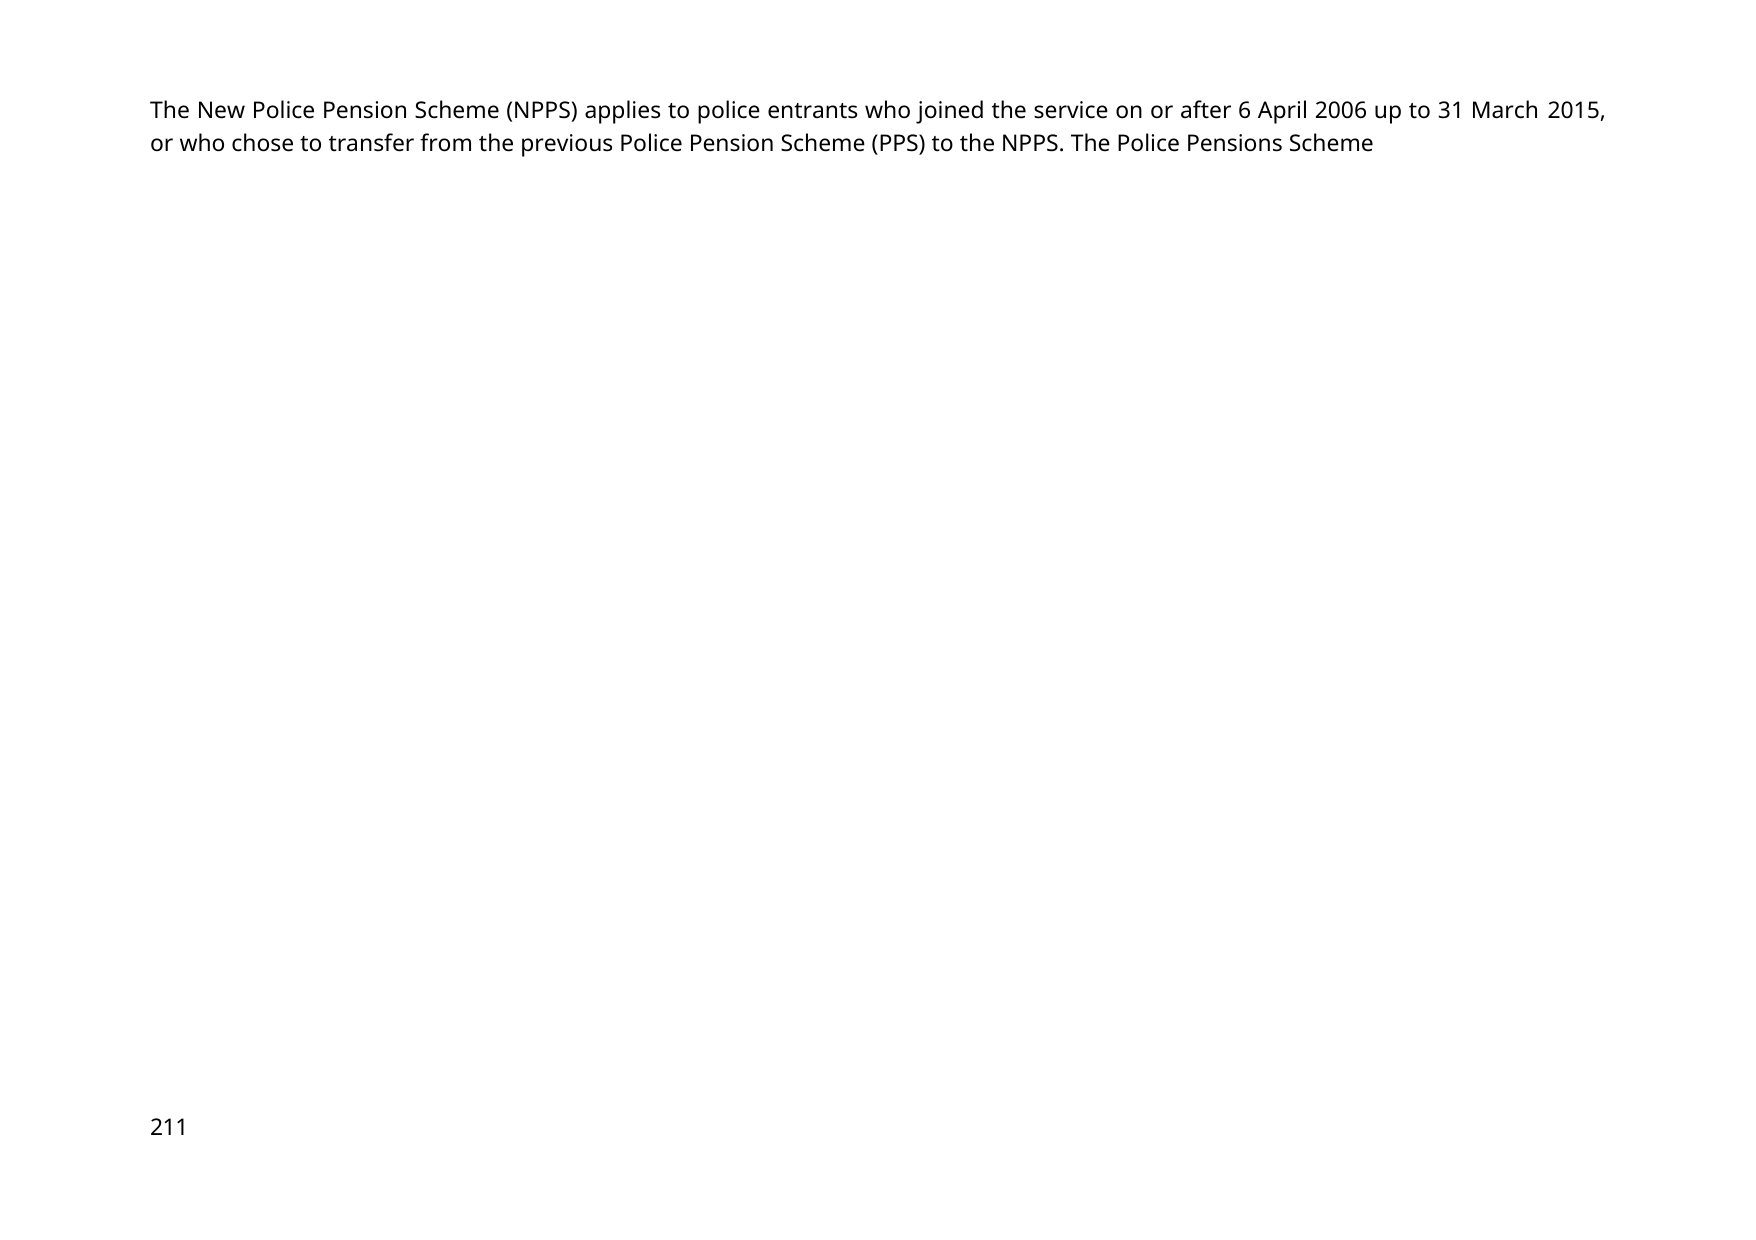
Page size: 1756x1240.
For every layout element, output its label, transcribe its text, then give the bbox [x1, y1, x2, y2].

text The New Police Pension Scheme (NPPS) applies to police entrants who joined the service on or after 6 April 2006 up to 31 March 2015, or who chose to transfer from the previous Police Pension Scheme (PPS) to the NPPS. The Police Pensions Scheme [150, 94, 1606, 158]
